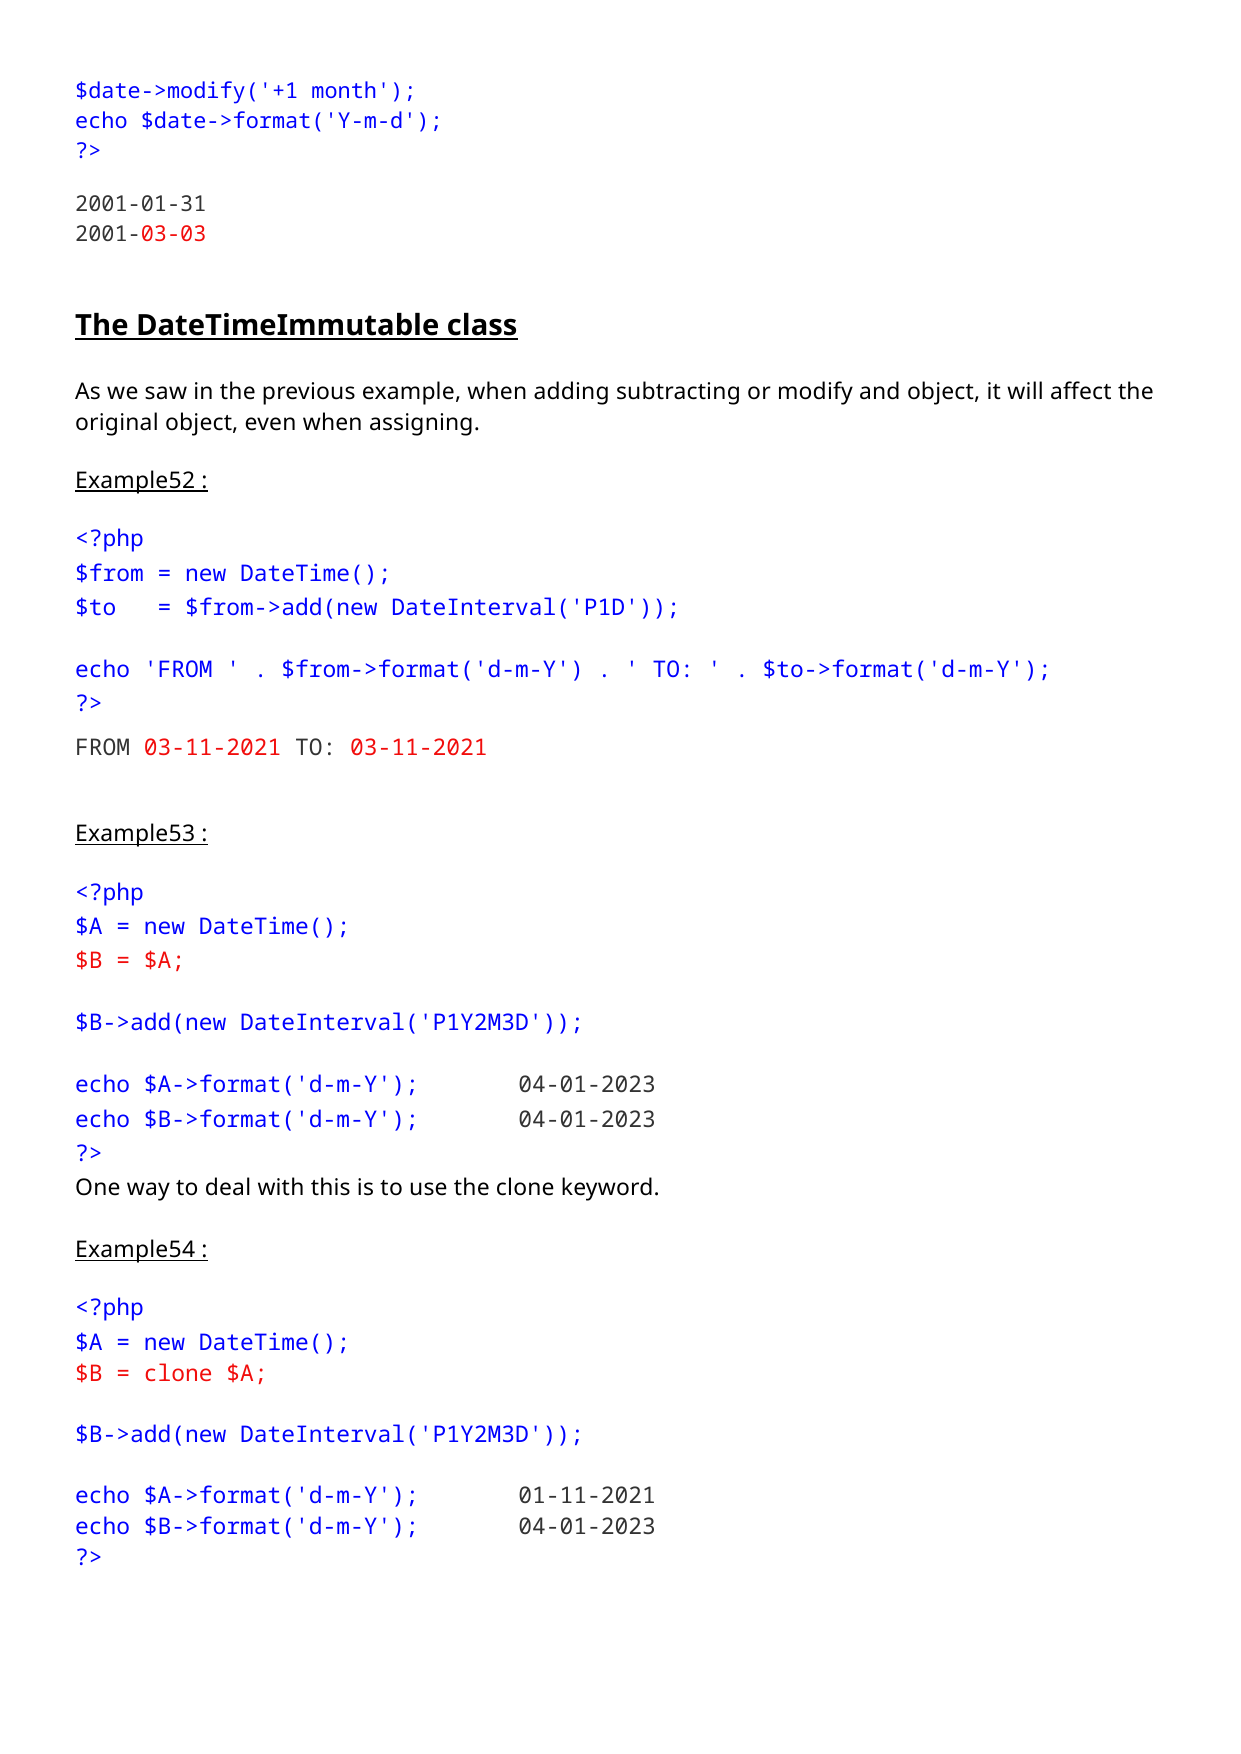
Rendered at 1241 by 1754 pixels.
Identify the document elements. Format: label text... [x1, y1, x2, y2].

text $from = new DateTime(); [75, 557, 1166, 588]
text As we saw in the previous example, when adding subtracting or modify and object, it will affect the original object, even when assigning. [75, 374, 1166, 437]
text $B->add(new DateInterval('P1Y2M3D')); [75, 1006, 1166, 1037]
text $A = new DateTime(); [75, 1326, 1166, 1357]
text ?> [75, 1137, 1166, 1168]
text echo $A->format('d-m-Y'); 01-11-2021 [75, 1479, 1166, 1510]
text Example53 : [75, 817, 1166, 848]
text echo $B->format('d-m-Y'); 04-01-2023 [75, 1102, 1166, 1134]
text $B = clone $A; [75, 1357, 1166, 1388]
text $B->add(new DateInterval('P1Y2M3D')); [75, 1418, 1166, 1449]
text Example54 : [75, 1233, 1166, 1264]
text <?php [75, 1291, 1166, 1323]
text One way to deal with this is to use the clone keyword. [75, 1171, 1166, 1202]
text 2001-01-31 [75, 188, 1166, 218]
text Example52 : [75, 464, 1166, 495]
text FROM 03-11-2021 TO: 03-11-2021 [75, 730, 1166, 762]
text 2001-03-03 [75, 218, 1166, 248]
text $A = new DateTime(); [75, 910, 1166, 941]
text ?> [75, 1541, 1166, 1572]
text ?> [75, 687, 1166, 718]
text $to = $from->add(new DateInterval('P1D')); [75, 591, 1166, 622]
text <?php [75, 522, 1166, 553]
text echo 'FROM ' . $from->format('d-m-Y') . ' TO: ' . $to->format('d-m-Y'); [75, 653, 1166, 684]
text $B = $A; [75, 944, 1166, 975]
text echo $B->format('d-m-Y'); 04-01-2023 [75, 1510, 1166, 1541]
subtitle The DateTimeImmutable class [75, 304, 1166, 344]
text echo $A->format('d-m-Y'); 04-01-2023 [75, 1068, 1166, 1099]
text <?php [75, 876, 1166, 907]
text $date->modify('+1 month'); echo $date->format('Y-m-d'); ?> [75, 75, 1166, 164]
